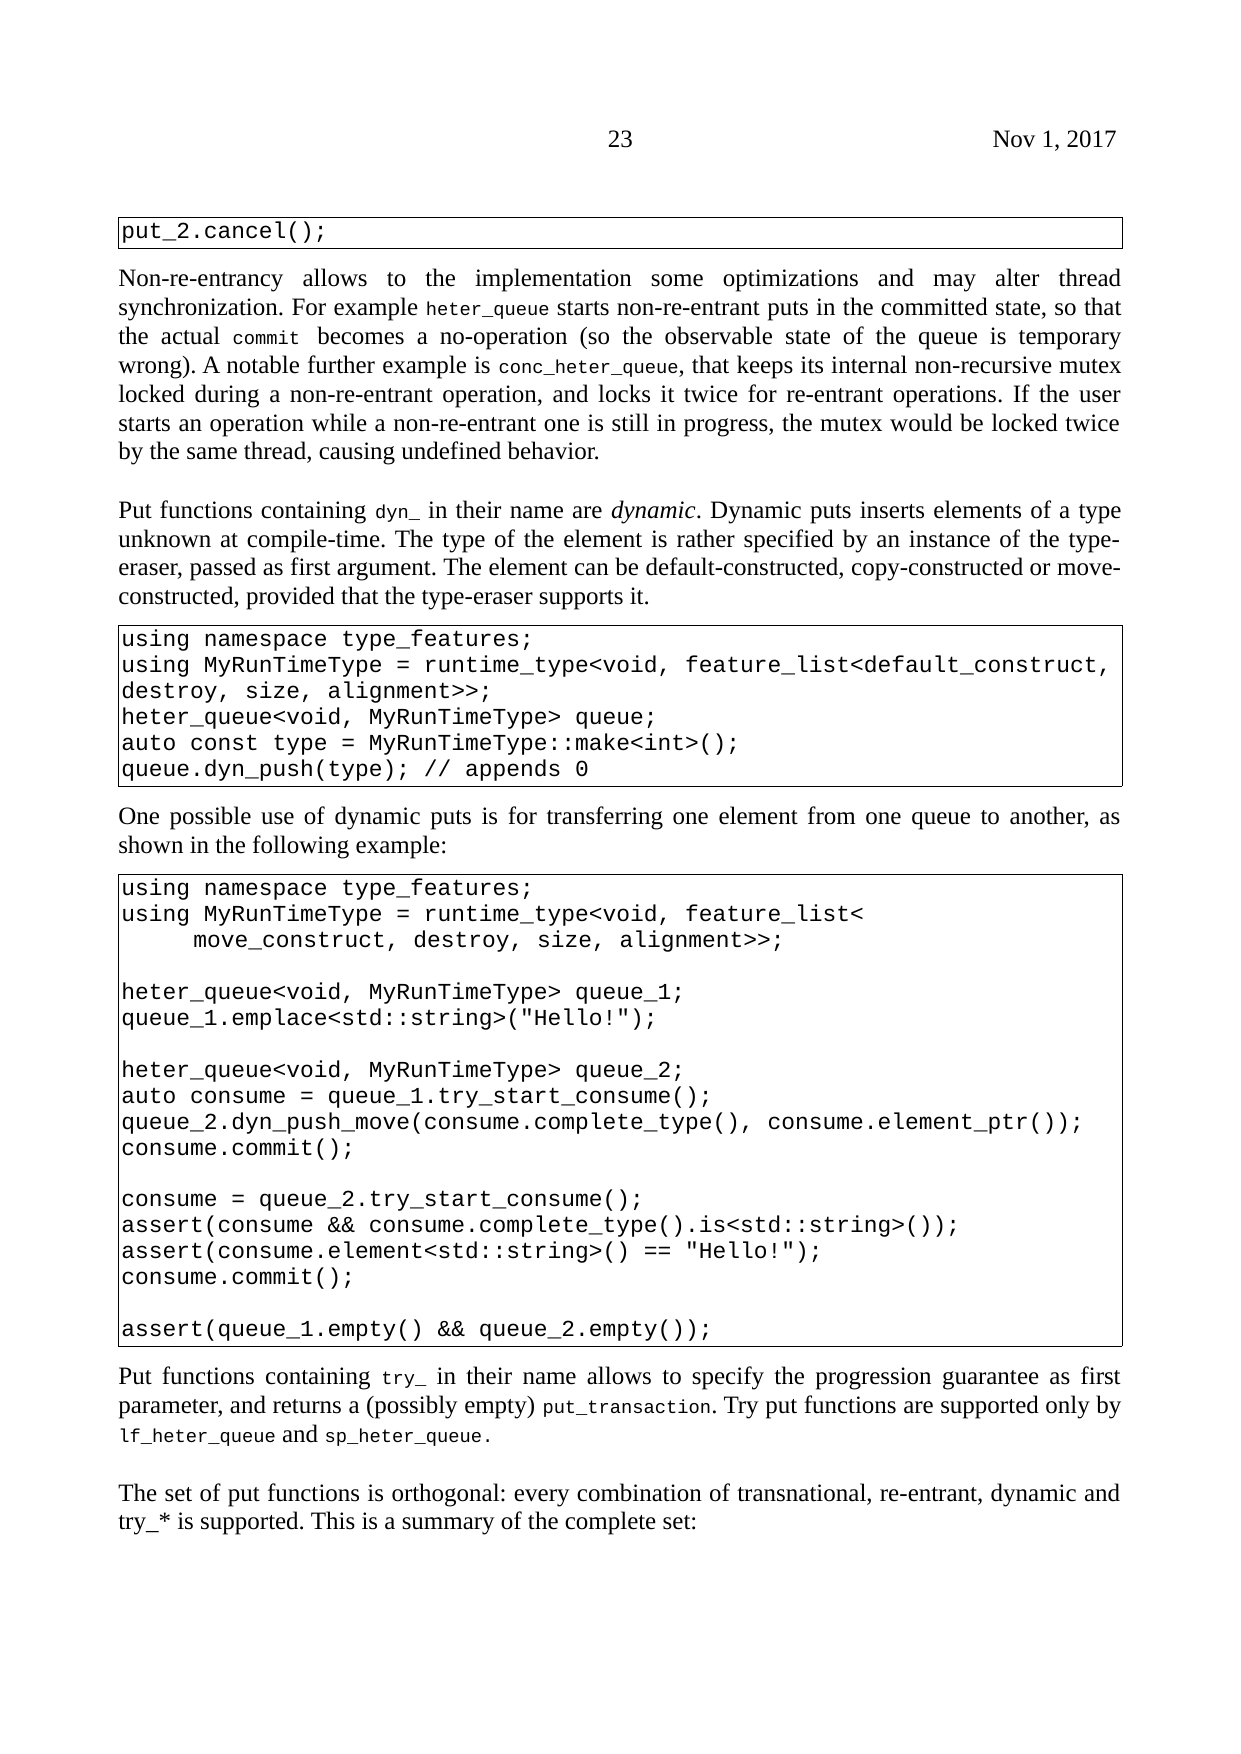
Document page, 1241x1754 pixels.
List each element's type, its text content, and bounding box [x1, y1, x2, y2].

text One possible use of dynamic puts is for transferring one element from one queue to another, as shown in the following example: [118, 801, 1122, 859]
text Non-re-entrancy allows to the implementation some optimizations and may alter thread synchronization. For example heter_queue starts non-re-entrant puts in the committed state, so that the actual commit becomes a no-operation (so the observable state of the queue is temporary wrong). A notable further example is conc_heter_queue, that keeps its internal non-recursive mutex locked during a non-re-entrant operation, and locks it twice for re-entrant operations. If the user starts an operation while a non-re-entrant one is still in progress, the mutex would be locked twice by the same thread, causing undefined behavior. [118, 263, 1122, 465]
text The set of put functions is orthogonal: every combination of transnational, re-entrant, dynamic and try_* is supported. This is a summary of the complete set: [118, 1478, 1122, 1535]
text put_2.cancel(); [119, 218, 1122, 248]
text using MyRunTimeType = runtime_type<void, feature_list<default_construct, destroy, size, alignment>>; [119, 651, 1122, 703]
text using namespace type_features; [119, 626, 1122, 651]
text move_construct, destroy, size, alignment>>; [119, 925, 1122, 954]
text Put functions containing try_ in their name allows to specify the progression guarantee as first parameter, and returns a (possibly empty) put_transaction. Try put functions are supported only by lf_heter_queue and sp_heter_queue. [118, 1361, 1122, 1448]
text assert(queue_1.empty() && queue_2.empty()); [119, 1314, 1122, 1346]
text heter_queue<void, MyRunTimeType> queue_1; [119, 977, 1122, 1003]
text using namespace type_features; [119, 875, 1122, 899]
text consume = queue_2.try_start_consume(); [119, 1185, 1122, 1211]
text heter_queue<void, MyRunTimeType> queue; [119, 703, 1122, 728]
text assert(consume.element<std::string>() == "Hello!"); [119, 1237, 1122, 1263]
text auto const type = MyRunTimeType::make<int>(); [119, 728, 1122, 754]
text auto consume = queue_1.try_start_consume(); [119, 1081, 1122, 1107]
text queue_2.dyn_push_move(consume.complete_type(), consume.element_ptr()); [119, 1107, 1122, 1133]
text Put functions containing dyn_ in their name are dynamic. Dynamic puts inserts elements of a type unknown at compile-time. The type of the element is rather specified by an instance of the type-eraser, passed as first argument. The element can be default-constructed, copy-constructed or move-constructed, provided that the type-eraser supports it. [118, 495, 1122, 610]
text assert(consume && consume.complete_type().is<std::string>()); [119, 1211, 1122, 1237]
text using MyRunTimeType = runtime_type<void, feature_list< [119, 899, 1122, 925]
text queue.dyn_push(type); // appends 0 [119, 754, 1122, 786]
text consume.commit(); [119, 1133, 1122, 1162]
text consume.commit(); [119, 1263, 1122, 1292]
text heter_queue<void, MyRunTimeType> queue_2; [119, 1055, 1122, 1081]
text queue_1.emplace<std::string>("Hello!"); [119, 1003, 1122, 1032]
